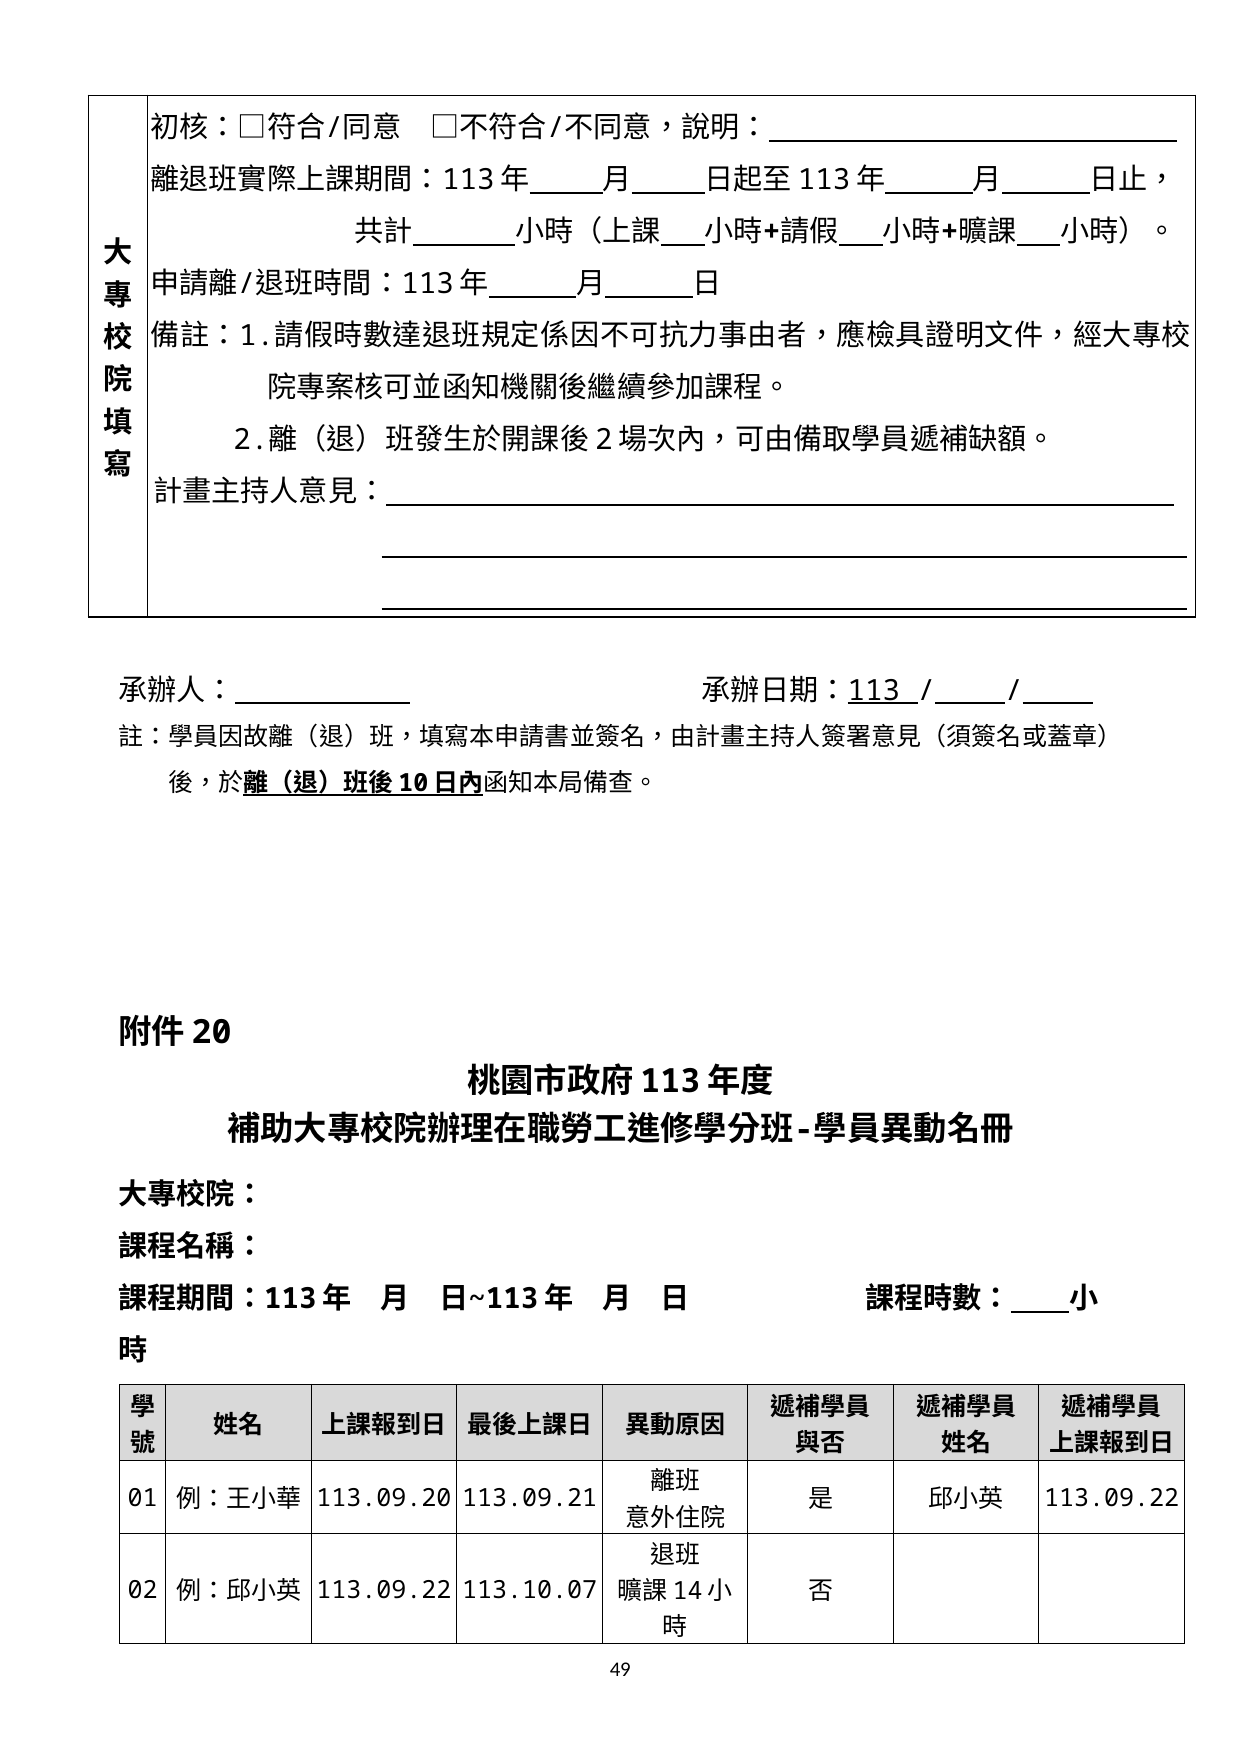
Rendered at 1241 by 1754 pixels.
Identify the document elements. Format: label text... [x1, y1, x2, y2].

table_cell 例：王小華 [166, 1461, 311, 1533]
table_cell 113.10.07 [457, 1534, 602, 1643]
table_cell 例：邱小英 [166, 1534, 311, 1643]
table_cell [894, 1534, 1038, 1643]
table_cell 初核：□符合/同意 □不符合/不同意，說明： 離退班實際上課期間：113年 月 日起至113年 月 日止， 共計 小時（上課 小時+請假 小時+曠課 小時）。 申請離/退班時間：113年 月 日 備註：1.請假時數達退班規定係因不可抗力事由者，應檢具證明文件，經大專校院專案核可並函知機關後繼續參加課程。 2.離（退）班發生於開課後2場次內，可由備取學員遞補缺額。 計畫主持人意見： [148, 96, 1195, 616]
table_header 姓名 [166, 1385, 311, 1460]
text 附件20 [118, 1005, 1122, 1053]
text 大專校院： [118, 1163, 1122, 1215]
text 補助大專校院辦理在職勞工進修學分班-學員異動名冊 [118, 1102, 1122, 1150]
table_header 遞補學員 上課報到日 [1039, 1385, 1184, 1460]
table_header 異動原因 [603, 1385, 747, 1460]
table_header 學號 [120, 1385, 165, 1460]
table_cell 是 [748, 1461, 893, 1533]
text 註：學員因故離（退）班，填寫本申請書並簽名，由計畫主持人簽署意見（須簽名或蓋章）後，於離（退）班後10日內函知本局備查。 [118, 709, 1122, 801]
table_cell 113.09.20 [312, 1461, 456, 1533]
table_header 上課報到日 [312, 1385, 456, 1460]
text 桃園市政府113年度 [118, 1053, 1122, 1102]
table_cell 113.09.22 [312, 1534, 456, 1643]
table_cell 113.09.21 [457, 1461, 602, 1533]
table_cell 離班 意外住院 [603, 1461, 747, 1533]
text 承辦人： 承辦日期：113 / / [118, 663, 1122, 709]
text 課程期間：113年 月 日~113年 月 日 課程時數： 小時 [118, 1267, 1122, 1371]
table_cell 退班 曠課14小時 [603, 1534, 747, 1643]
text 課程名稱： [118, 1215, 1122, 1267]
table_cell 113.09.22 [1039, 1461, 1184, 1533]
table_cell 02 [120, 1534, 165, 1643]
table_header 遞補學員 姓名 [894, 1385, 1038, 1460]
table_cell 邱小英 [894, 1461, 1038, 1533]
table_cell 01 [120, 1461, 165, 1533]
table_header 最後上課日 [457, 1385, 602, 1460]
table_cell 否 [748, 1534, 893, 1643]
table_cell 大 專 校 院 填 寫 [89, 96, 147, 616]
table_header 遞補學員 與否 [748, 1385, 893, 1460]
table_cell [1039, 1534, 1184, 1643]
